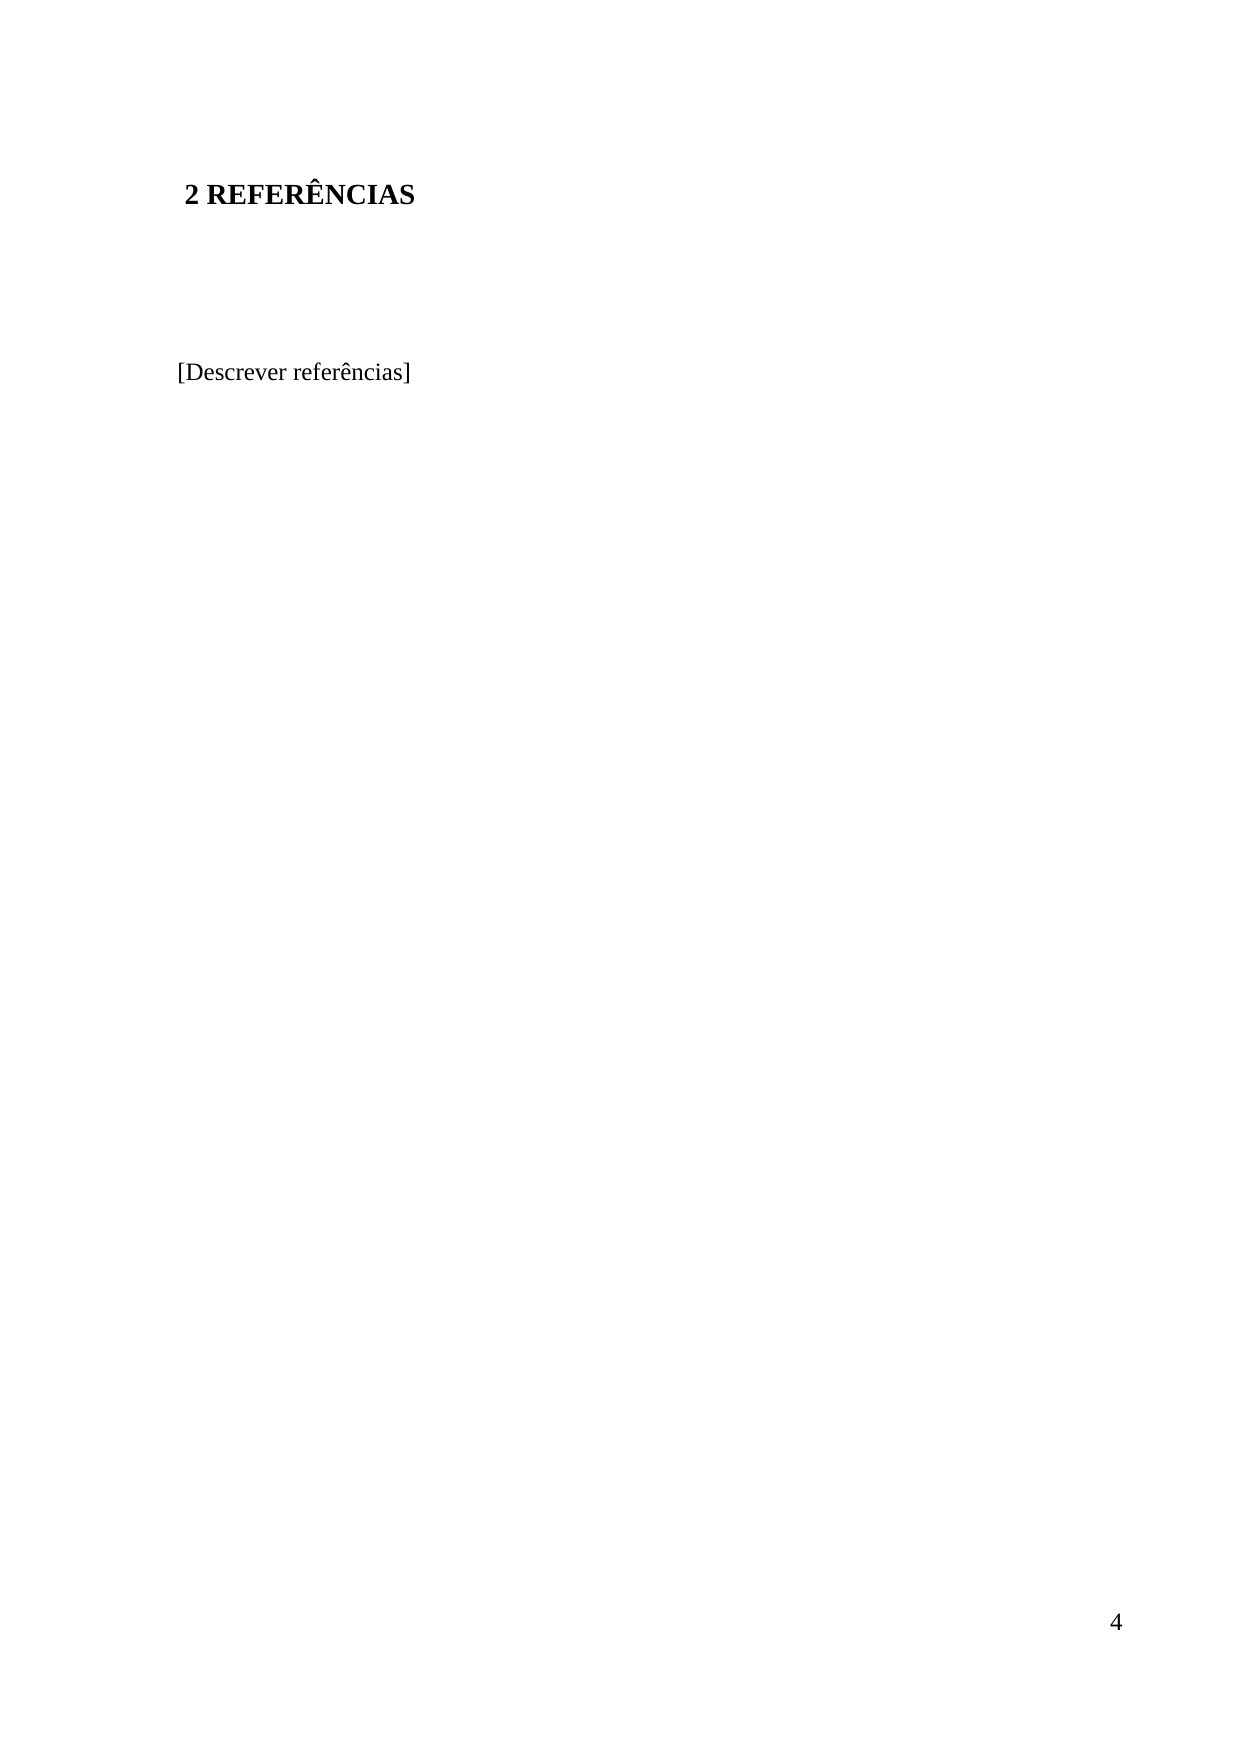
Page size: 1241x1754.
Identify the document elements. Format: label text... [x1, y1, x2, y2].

title Referências [177, 177, 1122, 211]
text [Descrever referências] [177, 357, 1122, 385]
